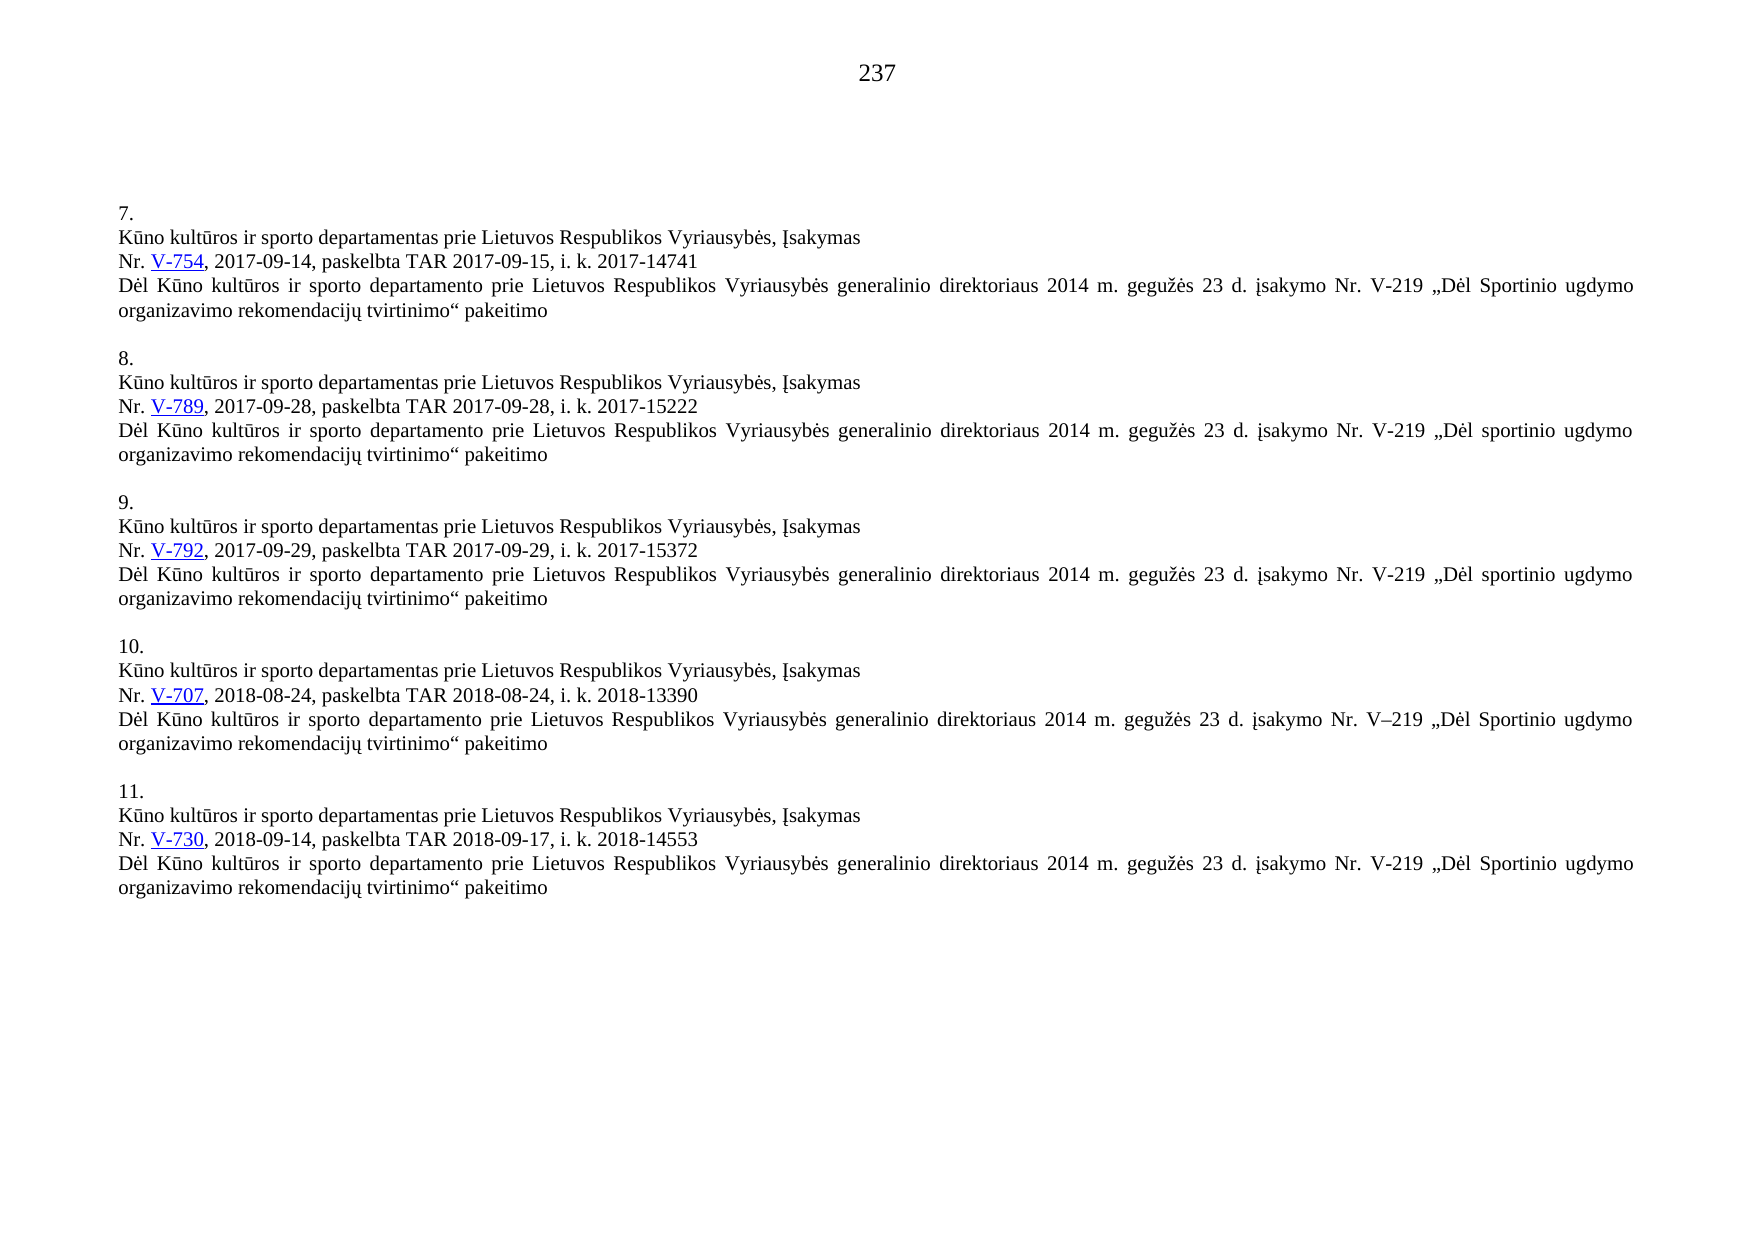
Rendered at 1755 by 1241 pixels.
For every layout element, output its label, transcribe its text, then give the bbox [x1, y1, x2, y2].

text Dėl Kūno kultūros ir sporto departamento prie Lietuvos Respublikos Vyriausybės generalinio direktoriaus 2014 m. gegužės 23 d. įsakymo Nr. V-219 „Dėl Sportinio ugdymo organizavimo rekomendacijų tvirtinimo“ pakeitimo [118, 851, 1636, 899]
text Dėl Kūno kultūros ir sporto departamento prie Lietuvos Respublikos Vyriausybės generalinio direktoriaus 2014 m. gegužės 23 d. įsakymo Nr. V-219 „Dėl sportinio ugdymo organizavimo rekomendacijų tvirtinimo“ pakeitimo [118, 562, 1636, 610]
text Kūno kultūros ir sporto departamentas prie Lietuvos Respublikos Vyriausybės, Įsakymas [118, 514, 1636, 538]
text Nr. V-754, 2017-09-14, paskelbta TAR 2017-09-15, i. k. 2017-14741 [118, 249, 1636, 273]
text 7. [118, 201, 1636, 225]
text 9. [118, 490, 1636, 514]
text Dėl Kūno kultūros ir sporto departamento prie Lietuvos Respublikos Vyriausybės generalinio direktoriaus 2014 m. gegužės 23 d. įsakymo Nr. V-219 „Dėl Sportinio ugdymo organizavimo rekomendacijų tvirtinimo“ pakeitimo [118, 273, 1636, 322]
text 11. [118, 779, 1636, 803]
text Nr. V-707, 2018-08-24, paskelbta TAR 2018-08-24, i. k. 2018-13390 [118, 682, 1636, 707]
text Nr. V-792, 2017-09-29, paskelbta TAR 2017-09-29, i. k. 2017-15372 [118, 538, 1636, 562]
text Kūno kultūros ir sporto departamentas prie Lietuvos Respublikos Vyriausybės, Įsakymas [118, 370, 1636, 394]
text 10. [118, 634, 1636, 658]
text 8. [118, 346, 1636, 370]
text Kūno kultūros ir sporto departamentas prie Lietuvos Respublikos Vyriausybės, Įsakymas [118, 658, 1636, 682]
text Nr. V-789, 2017-09-28, paskelbta TAR 2017-09-28, i. k. 2017-15222 [118, 394, 1636, 418]
text Dėl Kūno kultūros ir sporto departamento prie Lietuvos Respublikos Vyriausybės generalinio direktoriaus 2014 m. gegužės 23 d. įsakymo Nr. V-219 „Dėl sportinio ugdymo organizavimo rekomendacijų tvirtinimo“ pakeitimo [118, 418, 1636, 466]
text Kūno kultūros ir sporto departamentas prie Lietuvos Respublikos Vyriausybės, Įsakymas [118, 803, 1636, 827]
text Kūno kultūros ir sporto departamentas prie Lietuvos Respublikos Vyriausybės, Įsakymas [118, 225, 1636, 249]
text Nr. V-730, 2018-09-14, paskelbta TAR 2018-09-17, i. k. 2018-14553 [118, 827, 1636, 851]
text Dėl Kūno kultūros ir sporto departamento prie Lietuvos Respublikos Vyriausybės generalinio direktoriaus 2014 m. gegužės 23 d. įsakymo Nr. V–219 „Dėl Sportinio ugdymo organizavimo rekomendacijų tvirtinimo“ pakeitimo [118, 707, 1636, 755]
